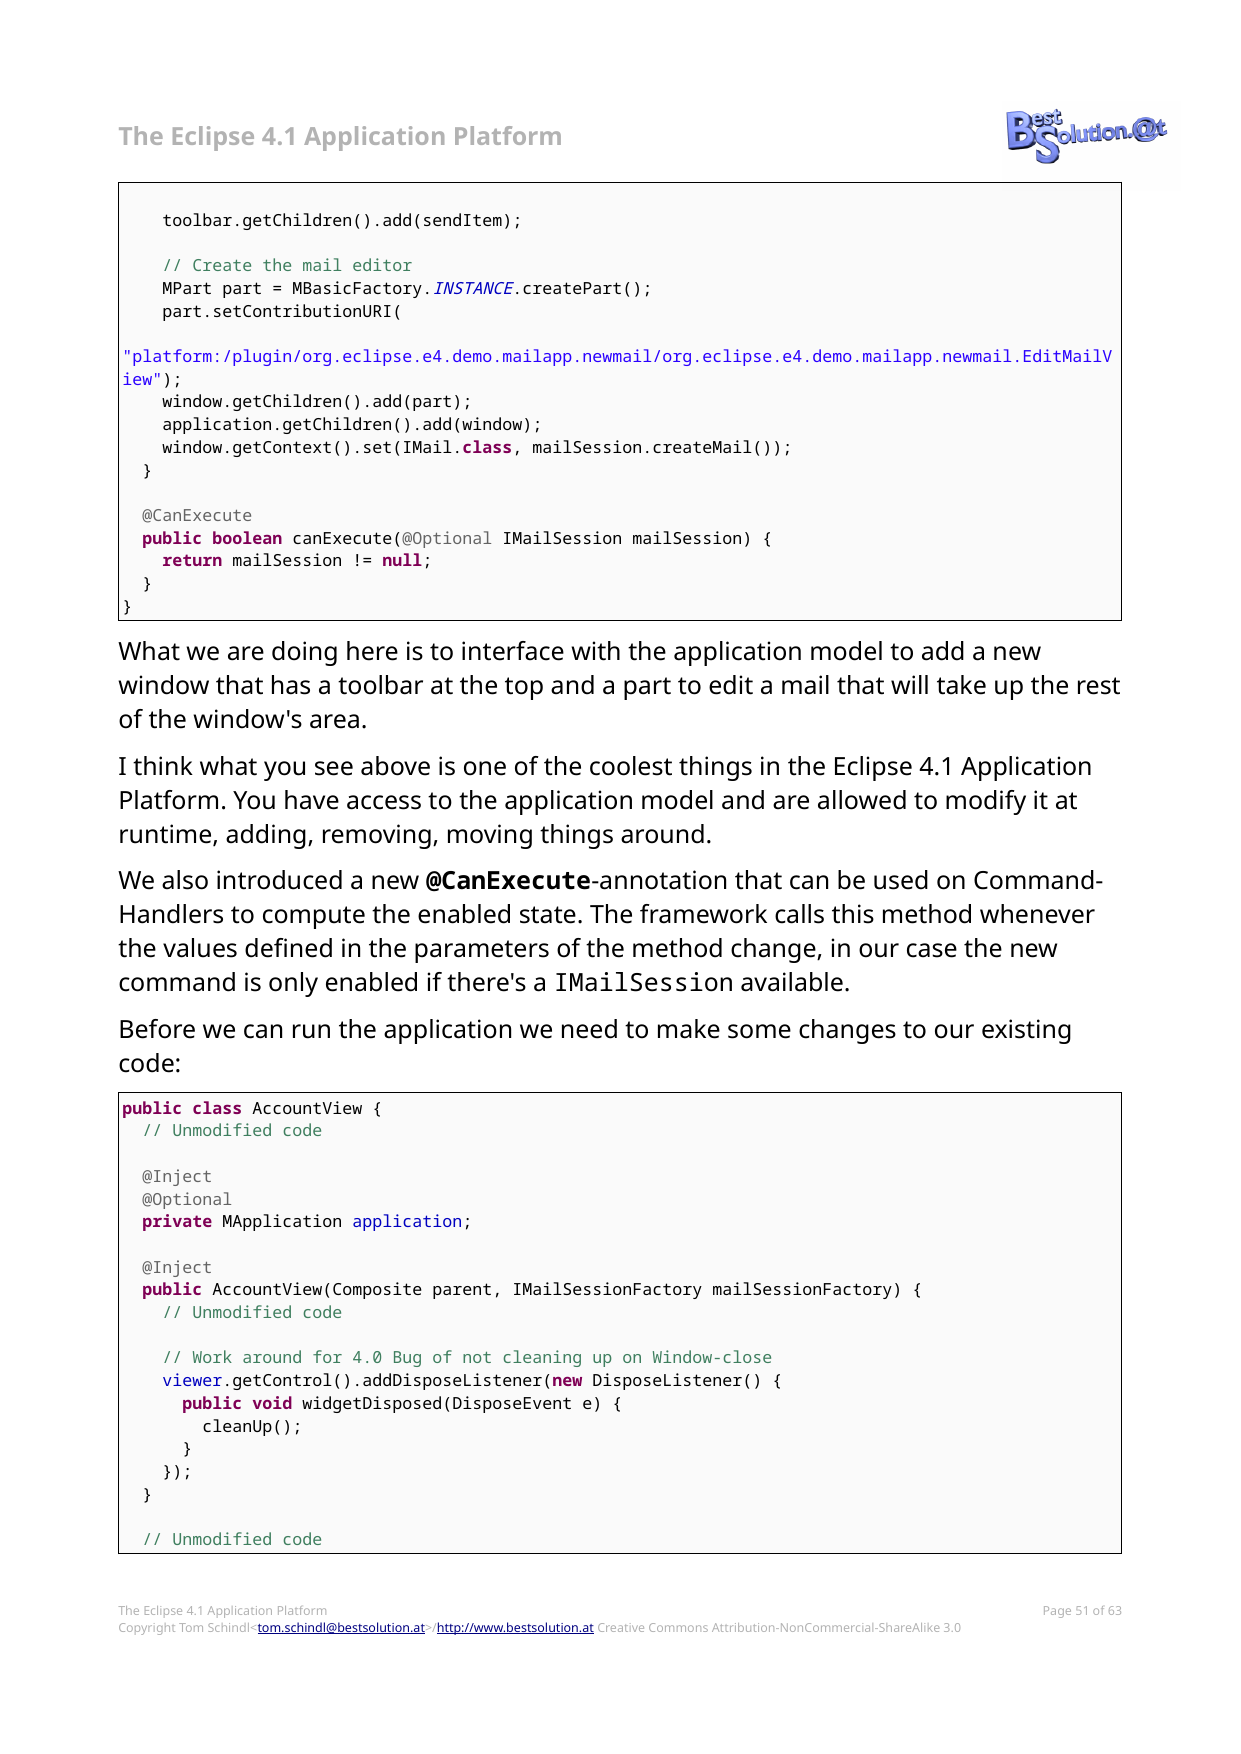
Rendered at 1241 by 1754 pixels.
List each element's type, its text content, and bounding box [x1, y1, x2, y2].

text application.getChildren().add(window); [119, 409, 1121, 431]
text part.setContributionURI( [119, 295, 1121, 318]
text What we are doing here is to interface with the application model to add a new window that has a toolbar at the top and a part to edit a mail that will take up the rest of the window's area. [118, 633, 1122, 736]
text toolbar.getChildren().add(sendItem); [119, 183, 1121, 227]
picture [1002, 101, 1181, 191]
text MPart part = MBasicFactory.INSTANCE.createPart(); [119, 272, 1121, 295]
text "platform:/plugin/org.eclipse.e4.demo.mailapp.newmail/org.eclipse.e4.demo.mailapp.newmail.EditMailView"); [119, 318, 1121, 386]
text // Create the mail editor [119, 250, 1121, 272]
text } @CanExecute public boolean canExecute(@Optional IMailSession mailSession) { return mailSession != null; } [119, 454, 1121, 590]
text public class AccountView { // Unmodified code @Inject @Optional private MApplication application; @Inject public AccountView(Composite parent, IMailSessionFactory mailSessionFactory) { // Unmodified code // Work around for 4.0 Bug of not cleaning up on Window-close viewer.getControl().addDisposeListener(new DisposeListener() { public void widgetDisposed(DisposeEvent e) { cleanUp(); } }); } // Unmodified code [119, 1093, 1121, 1553]
text } [119, 590, 1121, 620]
text window.getChildren().add(part); [119, 386, 1121, 409]
text Before we can run the application we need to make some changes to our existing code: [118, 1012, 1122, 1080]
text window.getContext().set(IMail.class, mailSession.createMail()); [119, 431, 1121, 454]
text We also introduced a new @CanExecute-annotation that can be used on Command-Handlers to compute the enabled state. The framework calls this method whenever the values defined in the parameters of the method change, in our case the new command is only enabled if there's a IMailSession available. [118, 863, 1122, 999]
text I think what you see above is one of the coolest things in the Eclipse 4.1 Application Platform. You have access to the application model and are allowed to modify it at runtime, adding, removing, moving things around. [118, 748, 1122, 850]
